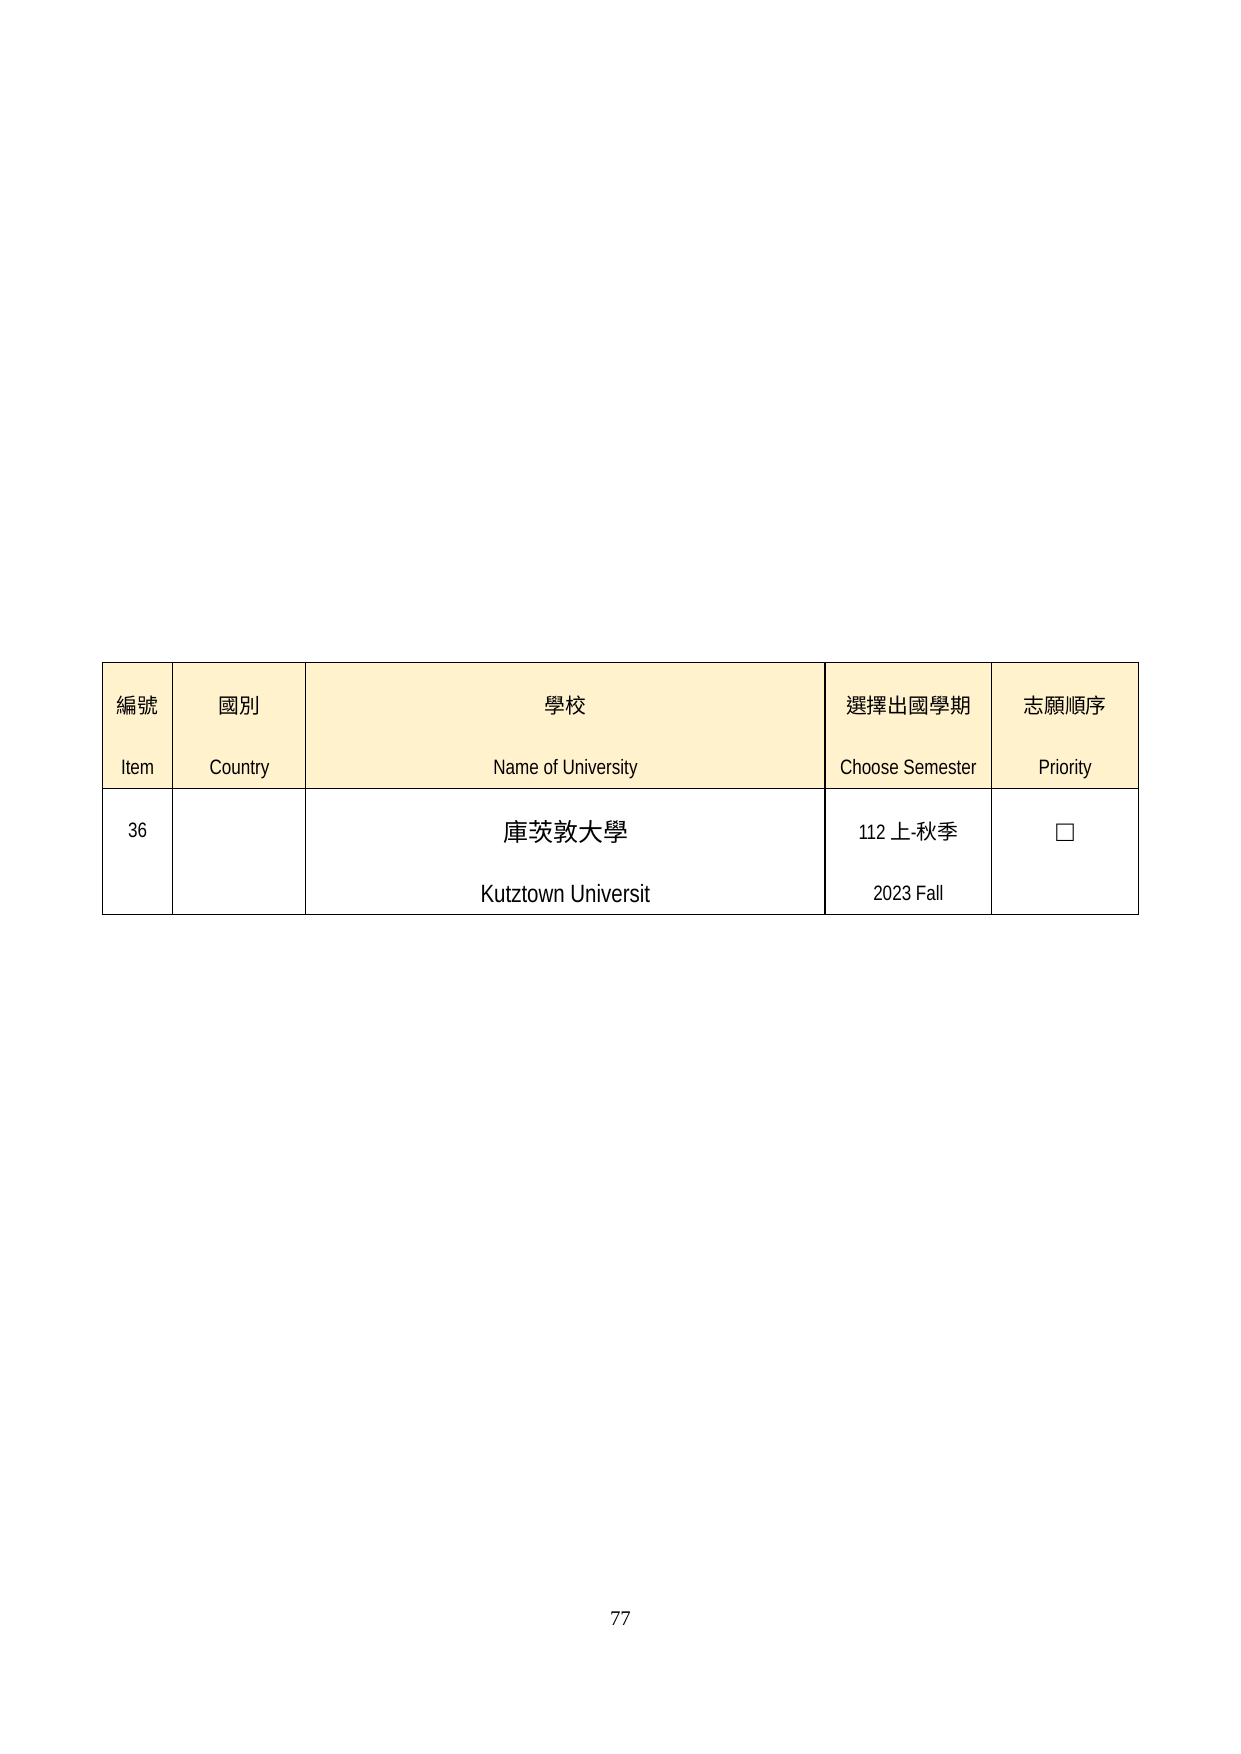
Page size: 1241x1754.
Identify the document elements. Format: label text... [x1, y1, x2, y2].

table_header 學校 Name of University [306, 663, 824, 788]
table_header 編號 Item [103, 663, 172, 788]
table_header 選擇出國學期 Choose Semester [826, 663, 991, 788]
table_header 志願順序 Priority [992, 663, 1138, 788]
table_cell 36 [103, 789, 172, 914]
table_cell 112上-秋季 2023 Fall [826, 789, 991, 914]
table_cell 庫茨敦大學 Kutztown Universit [306, 789, 824, 914]
table_cell [173, 789, 305, 914]
table_cell □ [992, 789, 1138, 914]
table_header 國別 Country [173, 663, 305, 788]
